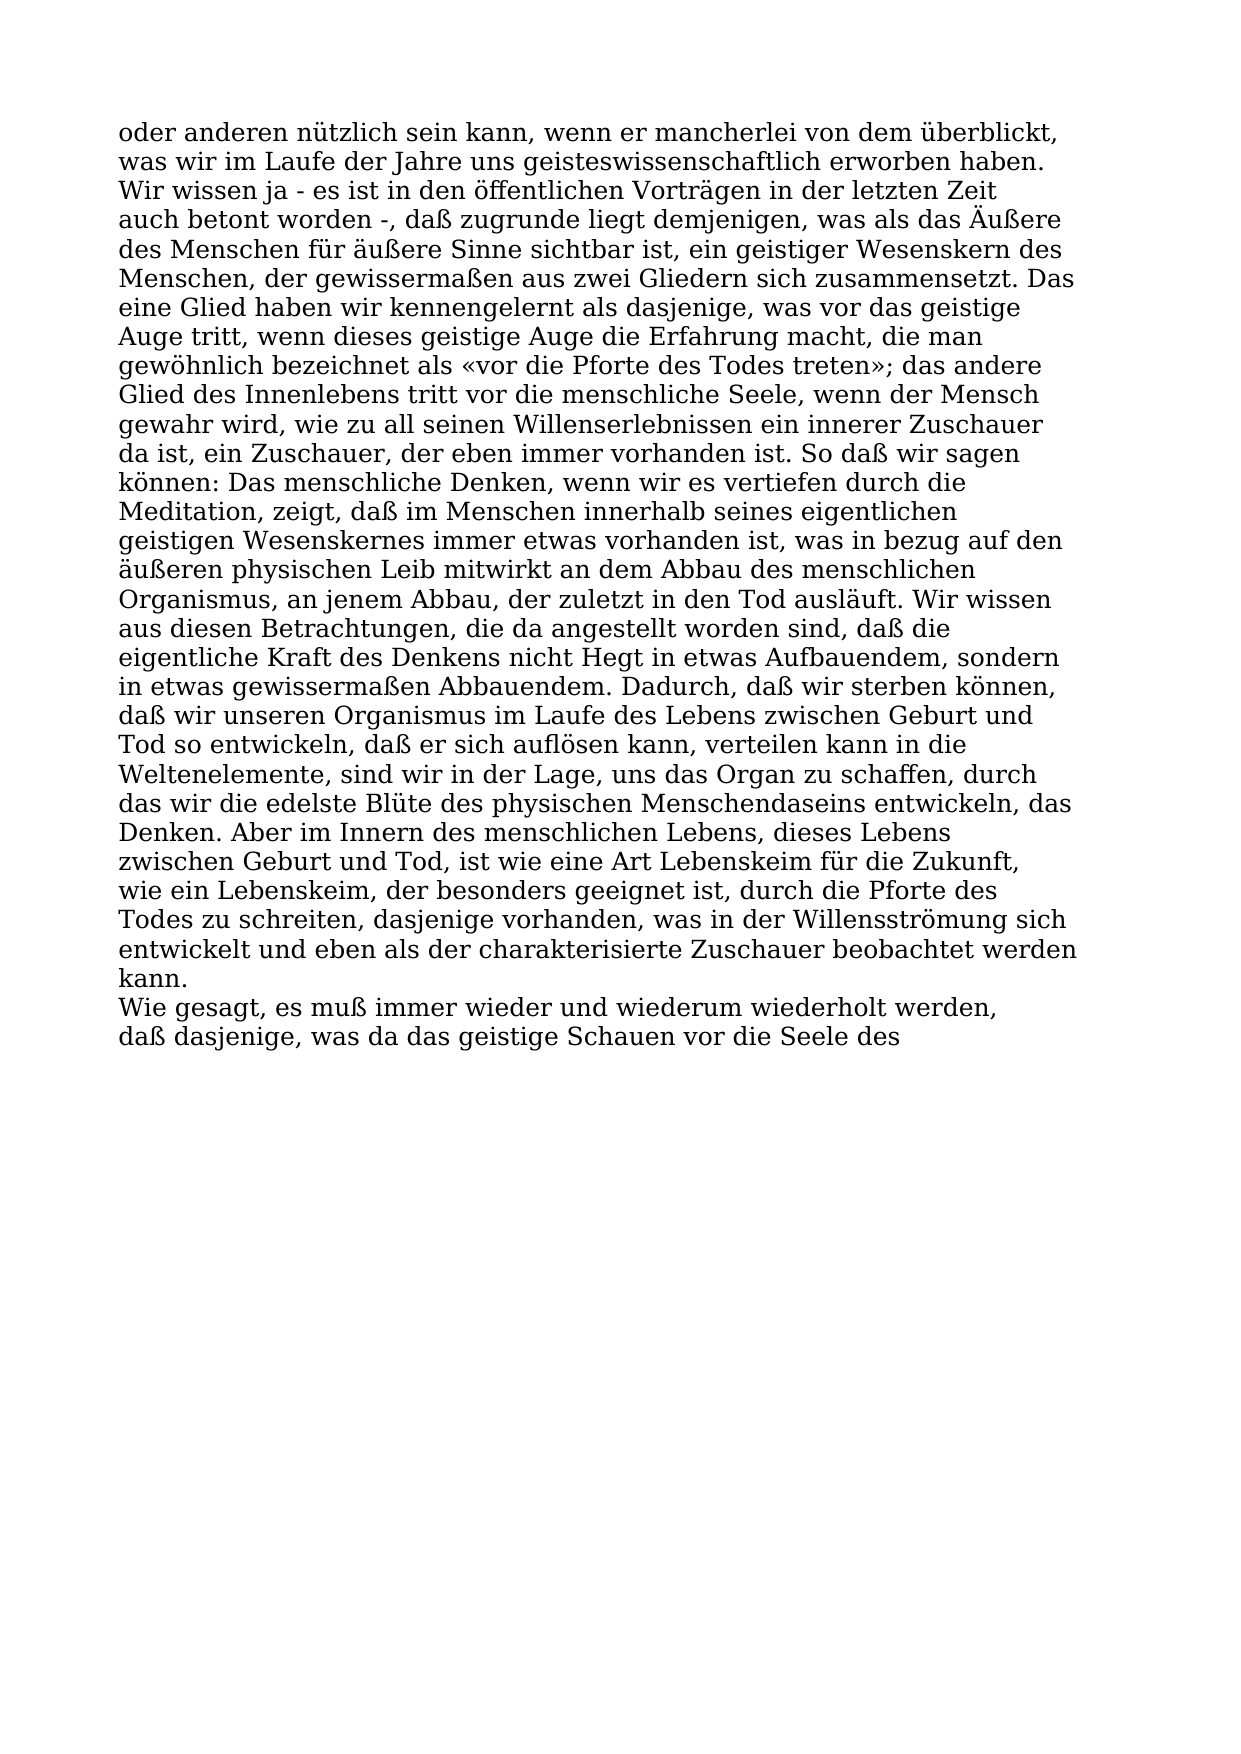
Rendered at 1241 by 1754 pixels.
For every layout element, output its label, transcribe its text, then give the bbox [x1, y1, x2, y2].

text Weltenelemente, sind wir in der Lage, uns das Organ zu schaffen, durch [118, 760, 1122, 789]
text zwischen Geburt und Tod, ist wie eine Art Lebenskeim für die Zukunft, [118, 847, 1122, 876]
text gewöhnlich bezeichnet als «vor die Pforte des Todes treten»; das andere [118, 351, 1122, 381]
text geistigen Wesenskernes immer etwas vorhanden ist, was in bezug auf den [118, 526, 1122, 556]
text oder anderen nützlich sein kann, wenn er mancherlei von dem überblickt, [118, 118, 1122, 147]
text Organismus, an jenem Abbau, der zuletzt in den Tod ausläuft. Wir wissen [118, 585, 1122, 614]
text des Menschen für äußere Sinne sichtbar ist, ein geistiger Wesenskern des [118, 235, 1122, 264]
text das wir die edelste Blüte des physischen Menschendaseins entwickeln, das [118, 789, 1122, 818]
text in etwas gewissermaßen Abbauendem. Dadurch, daß wir sterben können, [118, 672, 1122, 701]
text Menschen, der gewissermaßen aus zwei Gliedern sich zusammensetzt. Das [118, 264, 1122, 293]
text Denken. Aber im Innern des menschlichen Lebens, dieses Lebens [118, 818, 1122, 847]
text gewahr wird, wie zu all seinen Willenserlebnissen ein innerer Zuschauer [118, 410, 1122, 439]
text aus diesen Betrachtungen, die da angestellt worden sind, daß die [118, 614, 1122, 643]
text Auge tritt, wenn dieses geistige Auge die Erfahrung macht, die man [118, 322, 1122, 351]
text daß dasjenige, was da das geistige Schauen vor die Seele des [118, 1022, 1122, 1051]
text daß wir unseren Organismus im Laufe des Lebens zwischen Geburt und [118, 701, 1122, 731]
text können: Das menschliche Denken, wenn wir es vertiefen durch die [118, 468, 1122, 497]
text Wir wissen ja - es ist in den öffentlichen Vorträgen in der letzten Zeit [118, 176, 1122, 206]
text Meditation, zeigt, daß im Menschen innerhalb seines eigentlichen [118, 497, 1122, 526]
text Wie gesagt, es muß immer wieder und wiederum wiederholt werden, [118, 993, 1122, 1022]
text da ist, ein Zuschauer, der eben immer vorhanden ist. So daß wir sagen [118, 439, 1122, 468]
text äußeren physischen Leib mitwirkt an dem Abbau des menschlichen [118, 556, 1122, 585]
text Tod so entwickeln, daß er sich auflösen kann, verteilen kann in die [118, 731, 1122, 760]
text auch betont worden -, daß zugrunde liegt demjenigen, was als das Äußere [118, 206, 1122, 235]
text wie ein Lebenskeim, der besonders geeignet ist, durch die Pforte des [118, 876, 1122, 906]
text was wir im Laufe der Jahre uns geisteswissenschaftlich erworben haben. [118, 147, 1122, 176]
text kann. [118, 964, 1122, 993]
text entwickelt und eben als der charakterisierte Zuschauer beobachtet werden [118, 935, 1122, 964]
text Todes zu schreiten, dasjenige vorhanden, was in der Willensströmung sich [118, 906, 1122, 935]
text eine Glied haben wir kennengelernt als dasjenige, was vor das geistige [118, 293, 1122, 322]
text eigentliche Kraft des Denkens nicht Hegt in etwas Aufbauendem, sondern [118, 643, 1122, 672]
text Glied des Innenlebens tritt vor die menschliche Seele, wenn der Mensch [118, 381, 1122, 410]
